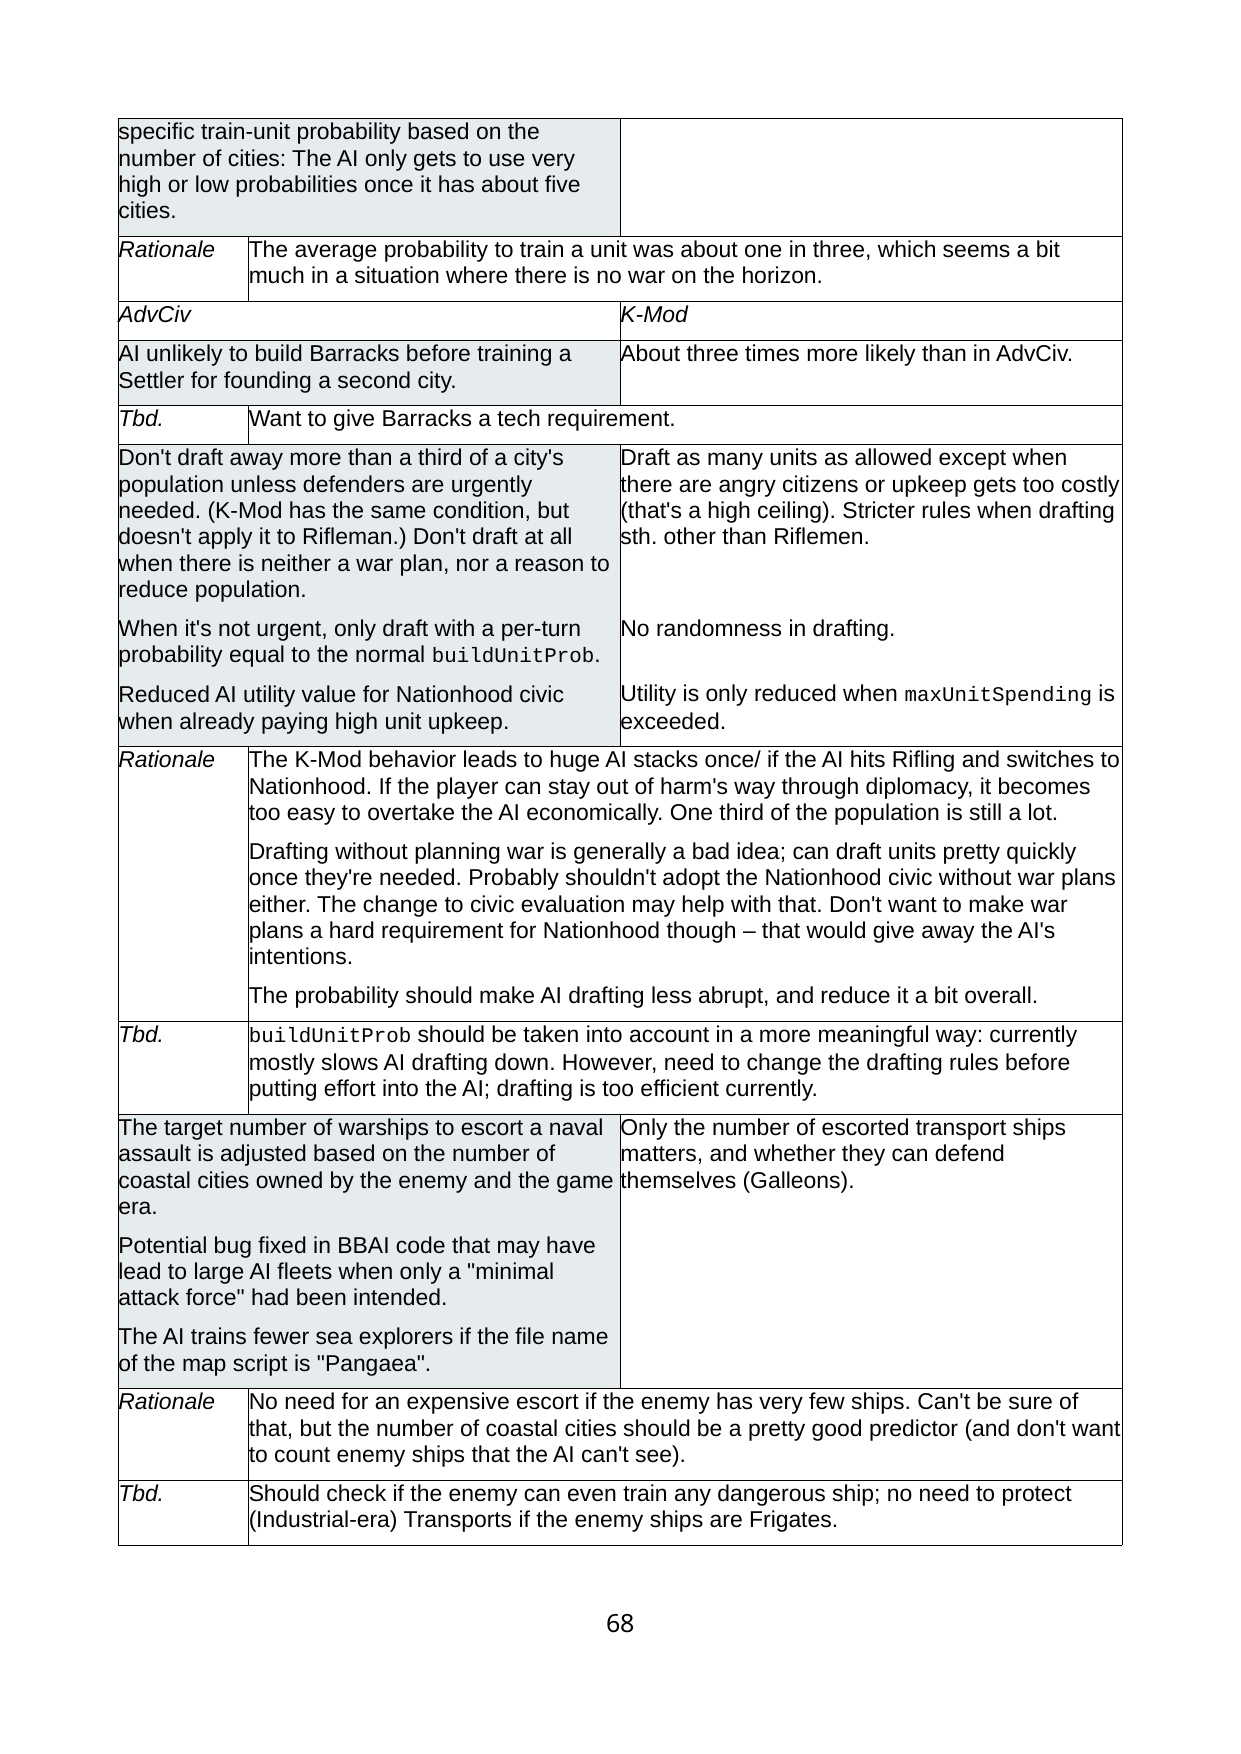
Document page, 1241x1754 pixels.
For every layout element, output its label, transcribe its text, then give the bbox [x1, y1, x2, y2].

table_cell Tbd. [119, 1481, 248, 1545]
table_cell specific train-unit probability based on the number of cities: The AI only gets to use very high or low probabilities once it has about five cities. [119, 119, 620, 236]
table_cell K-Mod [621, 302, 1122, 340]
table_cell The K-Mod behavior leads to huge AI stacks once/ if the AI hits Rifling and switches to Nationhood. If the player can stay out of harm's way through diplomacy, it becomes too easy to overtake the AI economically. One third of the population is still a lot. Drafting without planning war is generally a bad idea; can draft units pretty quickly once they're needed. Probably shouldn't adopt the Nationhood civic without war plans either. The change to civic evaluation may help with that. Don't want to make war plans a hard requirement for Nationhood though – that would give away the AI's intentions. The probability should make AI drafting less abrupt, and reduce it a bit overall. [249, 747, 1122, 1021]
table_cell Rationale [119, 747, 248, 1021]
table_cell AdvCiv [119, 302, 620, 340]
table_cell About three times more likely than in AdvCiv. [621, 341, 1122, 405]
table_cell [621, 119, 1122, 236]
table_cell Tbd. [119, 1022, 248, 1114]
table_cell No need for an expensive escort if the enemy has very few ships. Can't be sure of that, but the number of coastal cities should be a pretty good predictor (and don't want to count enemy ships that the AI can't see). [249, 1389, 1122, 1480]
table_cell Want to give Barracks a tech requirement. [249, 406, 1122, 444]
table_cell Rationale [119, 1389, 248, 1480]
table_cell Rationale [119, 237, 248, 301]
table_cell Draft as many units as allowed except when there are angry citizens or upkeep gets too costly (that's a high ceiling). Stricter rules when drafting sth. other than Riflemen. No randomness in drafting. Utility is only reduced when maxUnitSpending is exceeded. [621, 445, 1122, 746]
table_cell Only the number of escorted transport ships matters, and whether they can defend themselves (Galleons). [621, 1115, 1122, 1388]
table_cell Should check if the enemy can even train any dangerous ship; no need to protect (Industrial-era) Transports if the enemy ships are Frigates. [249, 1481, 1122, 1545]
table_cell The average probability to train a unit was about one in three, which seems a bit much in a situation where there is no war on the horizon. [249, 237, 1122, 301]
table_cell Don't draft away more than a third of a city's population unless defenders are urgently needed. (K-Mod has the same condition, but doesn't apply it to Rifleman.) Don't draft at all when there is neither a war plan, nor a reason to reduce population. When it's not urgent, only draft with a per-turn probability equal to the normal buildUnitProb. Reduced AI utility value for Nationhood civic when already paying high unit upkeep. [119, 445, 620, 746]
table_cell buildUnitProb should be taken into account in a more meaningful way: currently mostly slows AI drafting down. However, need to change the drafting rules before putting effort into the AI; drafting is too efficient currently. [249, 1022, 1122, 1114]
table_cell Tbd. [119, 406, 248, 444]
table_cell AI unlikely to build Barracks before training a Settler for founding a second city. [119, 341, 620, 405]
table_cell The target number of warships to escort a naval assault is adjusted based on the number of coastal cities owned by the enemy and the game era. Potential bug fixed in BBAI code that may have lead to large AI fleets when only a "minimal attack force" had been intended. The AI trains fewer sea explorers if the file name of the map script is "Pangaea". [119, 1115, 620, 1388]
